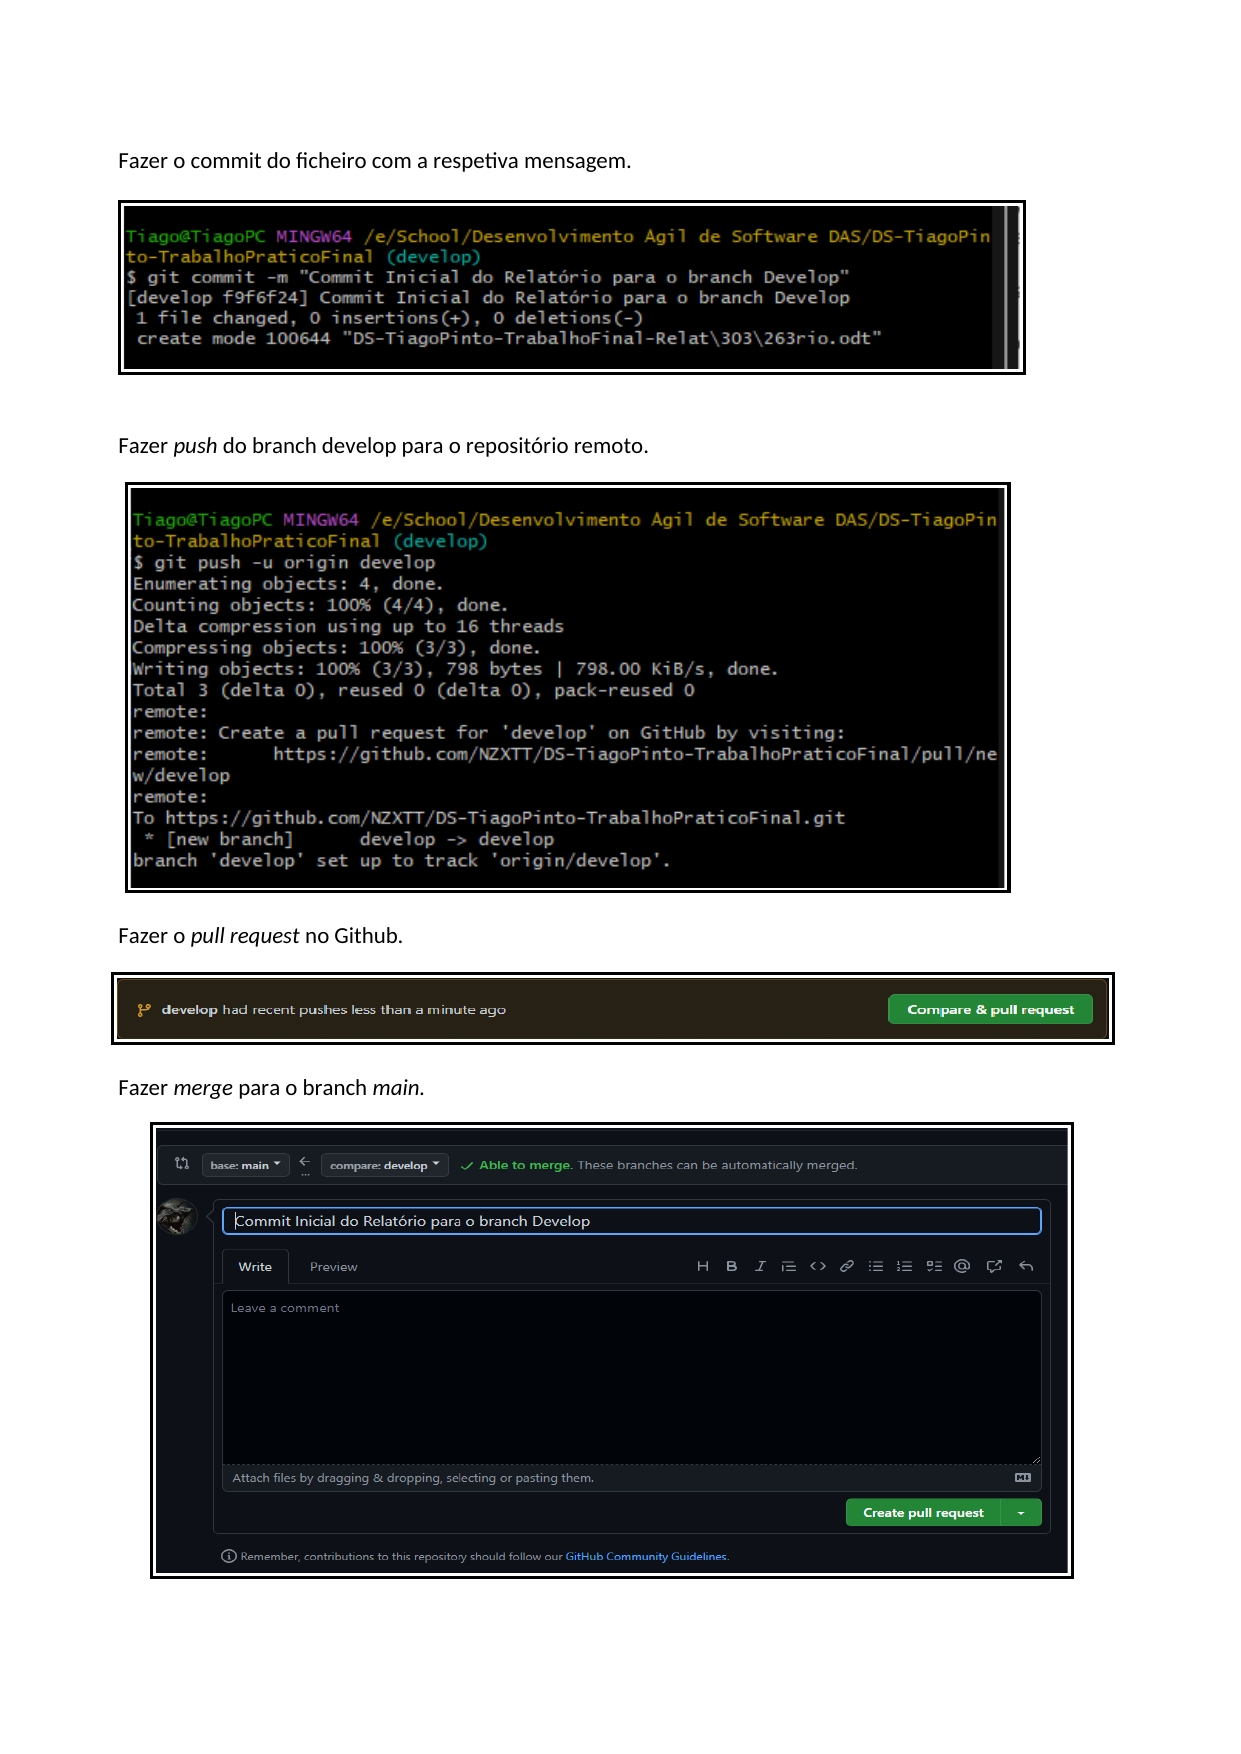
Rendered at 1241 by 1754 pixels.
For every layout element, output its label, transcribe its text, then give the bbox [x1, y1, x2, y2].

picture [123, 206, 1020, 369]
picture [117, 978, 1109, 1039]
text Fazer push do branch develop para o repositório remoto. [118, 431, 1122, 459]
text Fazer merge para o branch main. [118, 1073, 1122, 1101]
text Fazer o pull request no Github. [118, 921, 1122, 949]
picture [130, 488, 1005, 888]
text Fazer o commit do ficheiro com a respetiva mensagem. [118, 146, 1122, 174]
picture [156, 1128, 1068, 1573]
